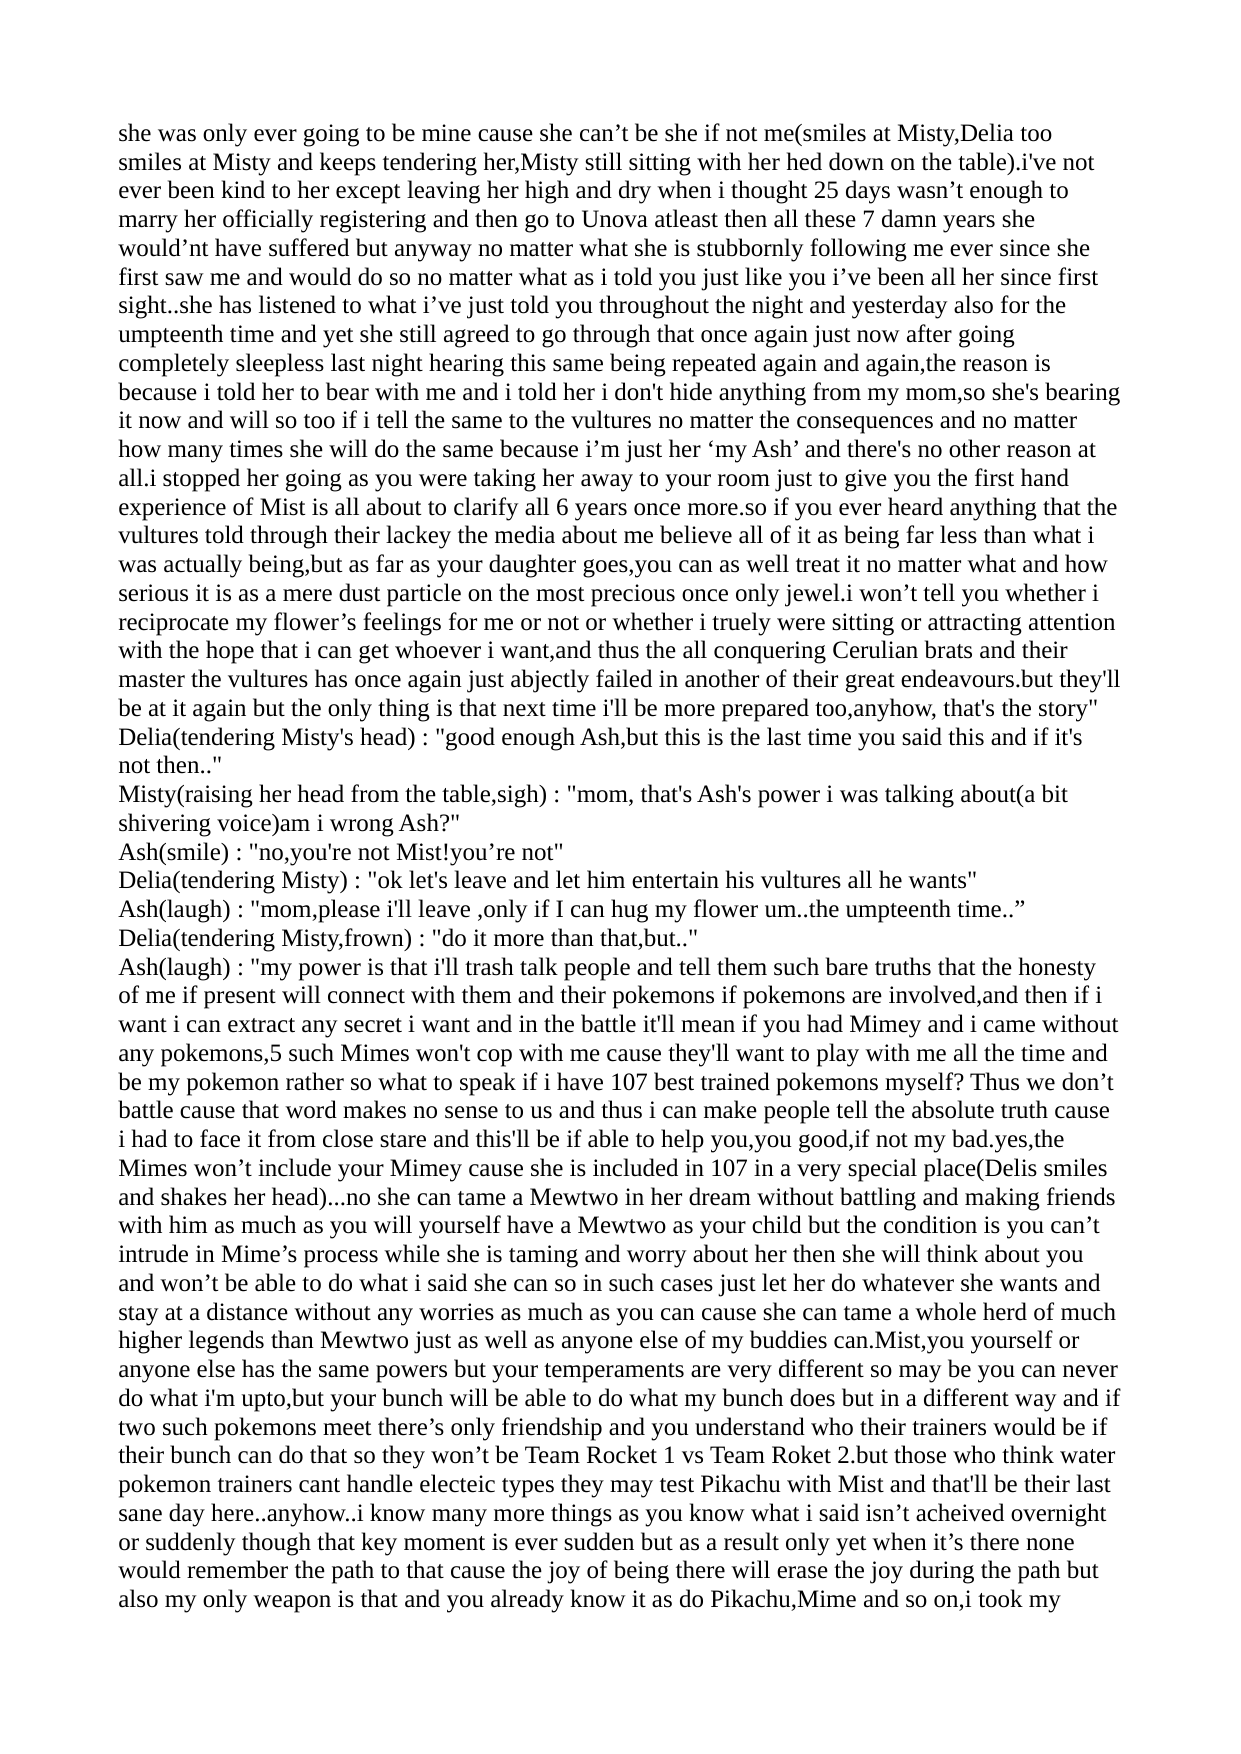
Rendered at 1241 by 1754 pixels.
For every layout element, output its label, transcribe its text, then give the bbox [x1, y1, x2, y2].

text Ash(laugh) : "my power is that i'll trash talk people and tell them such bare truths that the honesty of me if present will connect with them and their pokemons if pokemons are involved,and then if i want i can extract any secret i want and in the battle it'll mean if you had Mimey and i came without any pokemons,5 such Mimes won't cop with me cause they'll want to play with me all the time and be my pokemon rather so what to speak if i have 107 best trained pokemons myself? Thus we don’t battle cause that word makes no sense to us and thus i can make people tell the absolute truth cause i had to face it from close stare and this'll be if able to help you,you good,if not my bad.yes,the Mimes won’t include your Mimey cause she is included in 107 in a very special place(Delis smiles and shakes her head)...no she can tame a Mewtwo in her dream without battling and making friends with him as much as you will yourself have a Mewtwo as your child but the condition is you can’t intrude in Mime’s process while she is taming and worry about her then she will think about you and won’t be able to do what i said she can so in such cases just let her do whatever she wants and stay at a distance without any worries as much as you can cause she can tame a whole herd of much higher legends than Mewtwo just as well as anyone else of my buddies can.Mist,you yourself or anyone else has the same powers but your temperaments are very different so may be you can never do what i'm upto,but your bunch will be able to do what my bunch does but in a different way and if two such pokemons meet there’s only friendship and you understand who their trainers would be if their bunch can do that so they won’t be Team Rocket 1 vs Team Roket 2.but those who think water pokemon trainers cant handle electeic types they may test Pikachu with Mist and that'll be their last sane day here..anyhow..i know many more things as you know what i said isn’t acheived overnight or suddenly though that key moment is ever sudden but as a result only yet when it’s there none would remember the path to that cause the joy of being there will erase the joy during the path but also my only weapon is that and you already know it as do Pikachu,Mime and so on,i took my [118, 952, 1122, 1613]
text Delia(tendering Misty's head) : "good enough Ash,but this is the last time you said this and if it's [118, 722, 1122, 751]
text Ash(smile) : "no,you're not Mist!you’re not" [118, 837, 1122, 866]
text Delia(tendering Misty) : "ok let's leave and let him entertain his vultures all he wants" [118, 866, 1122, 894]
text she was only ever going to be mine cause she can’t be she if not me(smiles at Misty,Delia too smiles at Misty and keeps tendering her,Misty still sitting with her hed down on the table).i've not ever been kind to her except leaving her high and dry when i thought 25 days wasn’t enough to marry her officially registering and then go to Unova atleast then all these 7 damn years she would’nt have suffered but anyway no matter what she is stubbornly following me ever since she first saw me and would do so no matter what as i told you just like you i’ve been all her since first sight..she has listened to what i’ve just told you throughout the night and yesterday also for the umpteenth time and yet she still agreed to go through that once again just now after going completely sleepless last night hearing this same being repeated again and again,the reason is because i told her to bear with me and i told her i don't hide anything from my mom,so she's bearing it now and will so too if i tell the same to the vultures no matter the consequences and no matter how many times she will do the same because i’m just her ‘my Ash’ and there's no other reason at all.i stopped her going as you were taking her away to your room just to give you the first hand experience of Mist is all about to clarify all 6 years once more.so if you ever heard anything that the vultures told through their lackey the media about me believe all of it as being far less than what i was actually being,but as far as your daughter goes,you can as well treat it no matter what and how serious it is as a mere dust particle on the most precious once only jewel.i won’t tell you whether i reciprocate my flower’s feelings for me or not or whether i truely were sitting or attracting attention with the hope that i can get whoever i want,and thus the all conquering Cerulian brats and their master the vultures has once again just abjectly failed in another of their great endeavours.but they'll be at it again but the only thing is that next time i'll be more prepared too,anyhow, that's the story" [118, 118, 1122, 722]
text Misty(raising her head from the table,sigh) : "mom, that's Ash's power i was talking about(a bit shivering voice)am i wrong Ash?" [118, 779, 1122, 837]
text not then.." [118, 751, 1122, 779]
text Delia(tendering Misty,frown) : "do it more than that,but.." [118, 923, 1122, 952]
text Ash(laugh) : "mom,please i'll leave ,only if I can hug my flower um..the umpteenth time..” [118, 894, 1122, 923]
